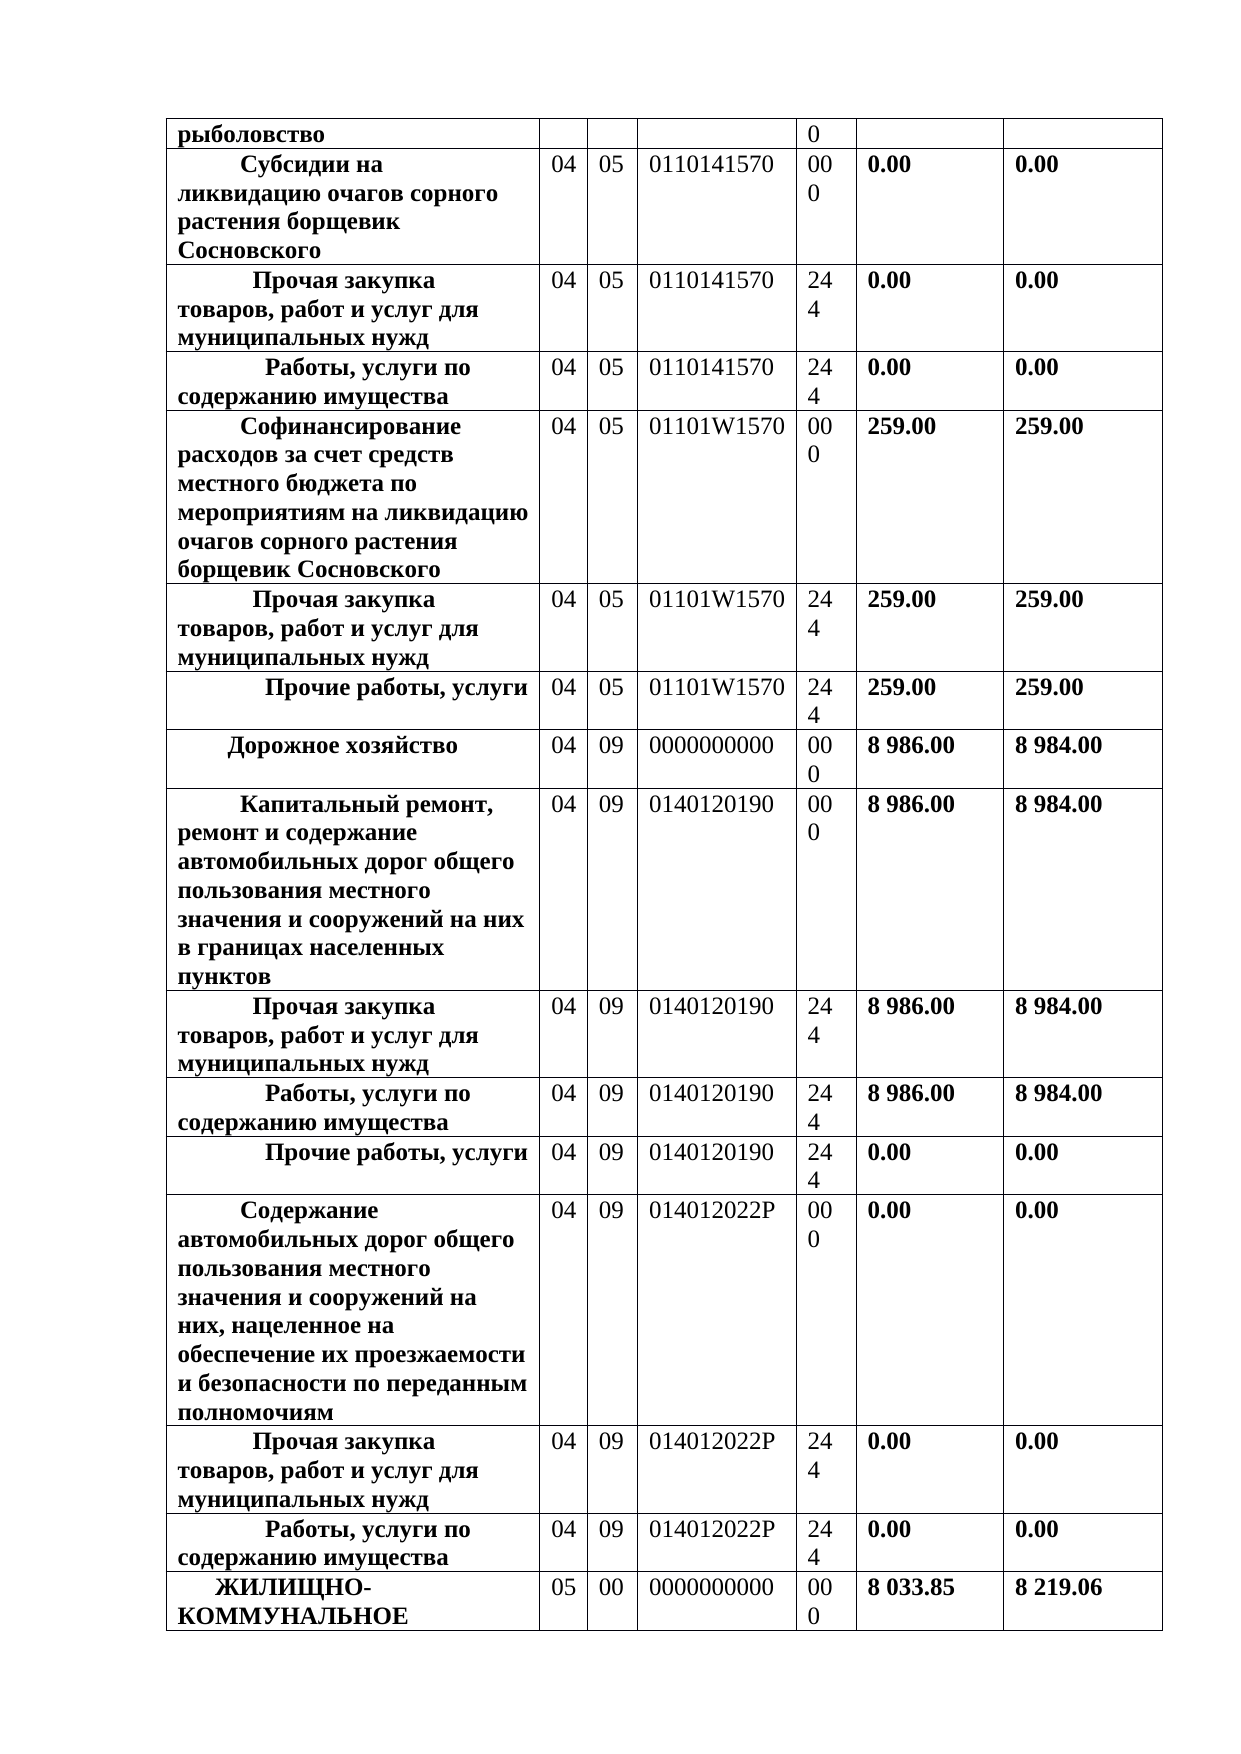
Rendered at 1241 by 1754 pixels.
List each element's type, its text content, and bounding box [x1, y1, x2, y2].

table_cell 000 [797, 149, 856, 264]
table_cell 000 [797, 1572, 856, 1630]
table_cell 0.00 [857, 149, 1003, 264]
table_cell 8 033.85 [857, 1572, 1003, 1630]
table_cell 09 [588, 1426, 637, 1513]
table_cell Работы, услуги по содержанию имущества [167, 352, 539, 410]
table_cell 0.00 [1004, 352, 1162, 410]
table_cell 05 [588, 411, 637, 583]
table_cell 259.00 [1004, 672, 1162, 729]
table_cell 05 [588, 265, 637, 351]
table_cell 04 [540, 1426, 587, 1513]
table_cell 0000000000 [638, 1572, 796, 1630]
table_cell 014012022P [638, 1426, 796, 1513]
table_cell 0.00 [1004, 149, 1162, 264]
table_cell 244 [797, 584, 856, 671]
table_cell 09 [588, 1514, 637, 1571]
table_cell 8 984.00 [1004, 991, 1162, 1077]
table_cell 0110141570 [638, 265, 796, 351]
table_cell 09 [588, 991, 637, 1077]
table_cell 0.00 [857, 352, 1003, 410]
table_cell 0 [797, 119, 856, 148]
table_cell 0.00 [1004, 1426, 1162, 1513]
table_cell Субсидии на ликвидацию очагов сорного растения борщевик Сосновского [167, 149, 539, 264]
table_cell 8 986.00 [857, 730, 1003, 788]
table_cell 0.00 [857, 265, 1003, 351]
table_cell 01101W1570 [638, 584, 796, 671]
table_cell рыболовство [167, 119, 539, 148]
table_cell Содержание автомобильных дорог общего пользования местного значения и сооружений на них, нацеленное на обеспечение их проезжаемости и безопасности по переданным полномочиям [167, 1195, 539, 1425]
table_cell 04 [540, 991, 587, 1077]
table_cell 0.00 [857, 1426, 1003, 1513]
table_cell 000 [797, 730, 856, 788]
table_cell 0.00 [857, 1195, 1003, 1425]
table_cell Капитальный ремонт, ремонт и содержание автомобильных дорог общего пользования местного значения и сооружений на них в границах населенных пунктов [167, 789, 539, 990]
table_cell 04 [540, 730, 587, 788]
table_cell Прочие работы, услуги [167, 672, 539, 729]
table_cell 000 [797, 1195, 856, 1425]
table_cell 04 [540, 1514, 587, 1571]
table_cell 04 [540, 1137, 587, 1194]
table_cell 014012022P [638, 1195, 796, 1425]
table_cell 04 [540, 789, 587, 990]
table_cell 09 [588, 1195, 637, 1425]
table_cell Дорожное хозяйство [167, 730, 539, 788]
table_cell 04 [540, 672, 587, 729]
table_cell 04 [540, 411, 587, 583]
table_cell [540, 119, 587, 148]
table_cell 014012022P [638, 1514, 796, 1571]
table_cell 09 [588, 730, 637, 788]
table_cell 01101W1570 [638, 411, 796, 583]
table_cell Прочая закупка товаров, работ и услуг для муниципальных нужд [167, 991, 539, 1077]
table_cell 0.00 [857, 1514, 1003, 1571]
table_cell 000 [797, 789, 856, 990]
table_cell 8 986.00 [857, 789, 1003, 990]
table_cell 000 [797, 411, 856, 583]
table_cell 09 [588, 1137, 637, 1194]
table_cell 0140120190 [638, 1137, 796, 1194]
table_cell 01101W1570 [638, 672, 796, 729]
table_cell 0.00 [1004, 265, 1162, 351]
table_cell Прочая закупка товаров, работ и услуг для муниципальных нужд [167, 265, 539, 351]
table_cell 259.00 [1004, 411, 1162, 583]
table_cell 0140120190 [638, 789, 796, 990]
table_cell 04 [540, 352, 587, 410]
table_cell 0110141570 [638, 352, 796, 410]
table_cell 05 [588, 672, 637, 729]
table_cell 09 [588, 1078, 637, 1136]
table_cell 04 [540, 1078, 587, 1136]
table_cell 244 [797, 1137, 856, 1194]
table_cell 8 984.00 [1004, 730, 1162, 788]
table_cell 04 [540, 265, 587, 351]
table_cell Прочая закупка товаров, работ и услуг для муниципальных нужд [167, 584, 539, 671]
table_cell 8 986.00 [857, 1078, 1003, 1136]
table_cell 259.00 [857, 672, 1003, 729]
table_cell [638, 119, 796, 148]
table_cell 04 [540, 149, 587, 264]
table_cell 8 219.06 [1004, 1572, 1162, 1630]
table_cell 09 [588, 789, 637, 990]
table_cell 0.00 [1004, 1514, 1162, 1571]
table_cell 04 [540, 1195, 587, 1425]
table_cell 244 [797, 352, 856, 410]
table_cell 8 986.00 [857, 991, 1003, 1077]
table_cell [857, 119, 1003, 148]
table_cell [588, 119, 637, 148]
table_cell 244 [797, 1078, 856, 1136]
table_cell 05 [588, 352, 637, 410]
table_cell Работы, услуги по содержанию имущества [167, 1514, 539, 1571]
table_cell 05 [588, 149, 637, 264]
table_cell 05 [588, 584, 637, 671]
table_cell 0000000000 [638, 730, 796, 788]
table_cell 00 [588, 1572, 637, 1630]
table_cell 244 [797, 1514, 856, 1571]
table_cell 0110141570 [638, 149, 796, 264]
table_cell 244 [797, 265, 856, 351]
table_cell Работы, услуги по содержанию имущества [167, 1078, 539, 1136]
table_cell 0140120190 [638, 991, 796, 1077]
table_cell 0.00 [1004, 1195, 1162, 1425]
table_cell Софинансирование расходов за счет средств местного бюджета по мероприятиям на ликвидацию очагов сорного растения борщевик Сосновского [167, 411, 539, 583]
table_cell [1004, 119, 1162, 148]
table_cell ЖИЛИЩНО-КОММУНАЛЬНОЕ [167, 1572, 539, 1630]
table_cell 259.00 [1004, 584, 1162, 671]
table_cell 04 [540, 584, 587, 671]
table_cell 05 [540, 1572, 587, 1630]
table_cell 259.00 [857, 411, 1003, 583]
table_cell 0.00 [857, 1137, 1003, 1194]
table_cell 244 [797, 672, 856, 729]
table_cell Прочая закупка товаров, работ и услуг для муниципальных нужд [167, 1426, 539, 1513]
table_cell 0140120190 [638, 1078, 796, 1136]
table_cell 8 984.00 [1004, 1078, 1162, 1136]
table_cell 244 [797, 991, 856, 1077]
table_cell 259.00 [857, 584, 1003, 671]
table_cell 8 984.00 [1004, 789, 1162, 990]
table_cell 244 [797, 1426, 856, 1513]
table_cell Прочие работы, услуги [167, 1137, 539, 1194]
table_cell 0.00 [1004, 1137, 1162, 1194]
